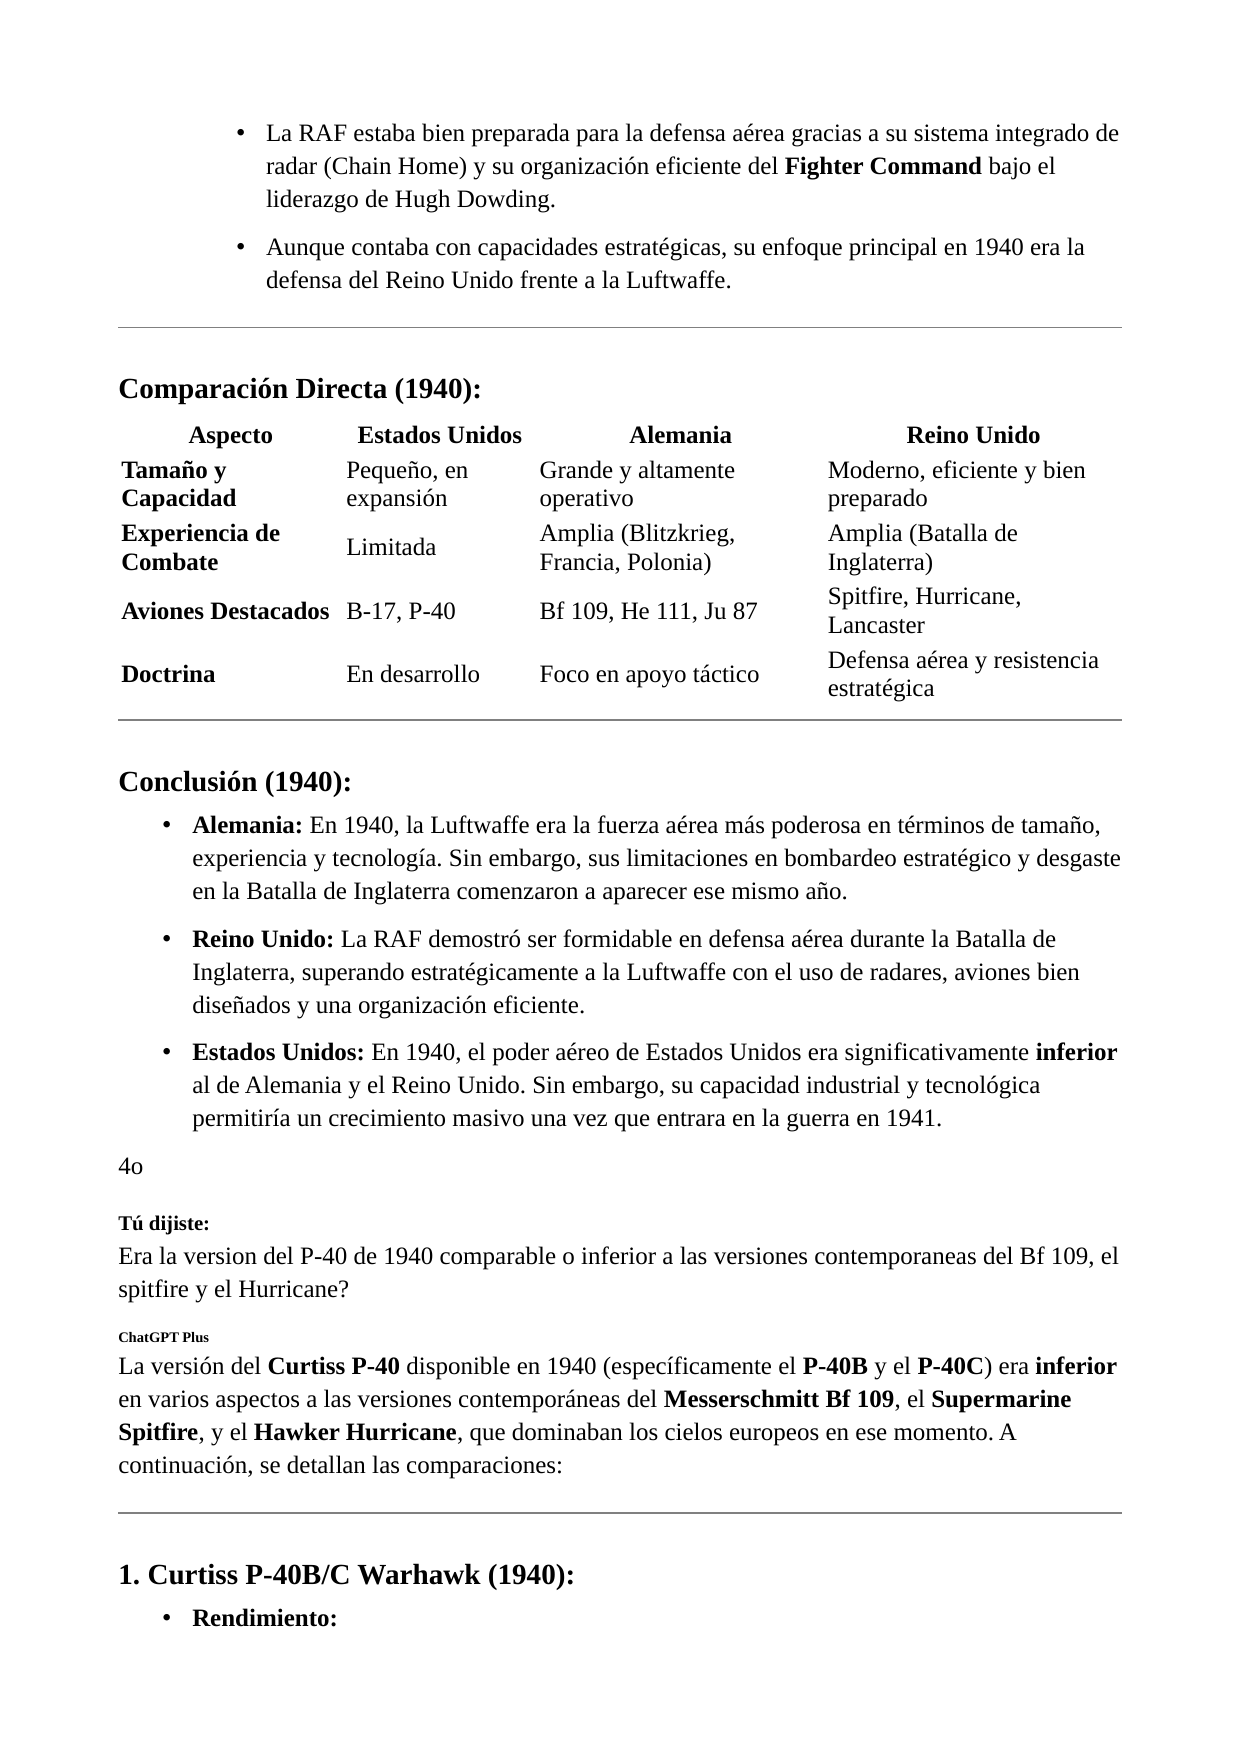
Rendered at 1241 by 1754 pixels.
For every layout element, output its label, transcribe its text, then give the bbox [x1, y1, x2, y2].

table_cell En desarrollo [343, 642, 536, 705]
table_cell Limitada [343, 515, 536, 578]
list Rendimiento: [162, 1603, 1122, 1632]
table_cell Spitfire, Hurricane, Lancaster [825, 579, 1122, 642]
table_cell Amplia (Batalla de Inglaterra) [825, 515, 1122, 578]
table_cell Bf 109, He 111, Ju 87 [536, 579, 825, 642]
subtitle 1. Curtiss P-40B/C Warhawk (1940): [118, 1557, 1122, 1590]
table_cell Foco en apoyo táctico [536, 642, 825, 705]
table_header Estados Unidos [343, 417, 536, 452]
text 4o [118, 1151, 1122, 1180]
table_header Alemania [536, 417, 825, 452]
table_cell Experiencia de Combate [118, 515, 343, 578]
list Aunque contaba con capacidades estratégicas, su enfoque principal en 1940 era la defensa del Reino Unido frente a la Luftwaffe. [236, 232, 1122, 293]
table_cell Grande y altamente operativo [536, 452, 825, 515]
table_cell Defensa aérea y resistencia estratégica [825, 642, 1122, 705]
subtitle Comparación Directa (1940): [118, 371, 1122, 405]
table_header Reino Unido [825, 417, 1122, 452]
table_cell Amplia (Blitzkrieg, Francia, Polonia) [536, 515, 825, 578]
list Alemania: En 1940, la Luftwaffe era la fuerza aérea más poderosa en términos de tamaño, experiencia y tecnología. Sin embargo, sus limitaciones en bombardeo estratégico y desgaste en la Batalla de Inglaterra comenzaron a aparecer ese mismo año. [162, 810, 1122, 905]
text La versión del Curtiss P-40 disponible en 1940 (específicamente el P-40B y el P-40C) era inferior en varios aspectos a las versiones contemporáneas del Messerschmitt Bf 109, el Supermarine Spitfire, y el Hawker Hurricane, que dominaban los cielos europeos en ese momento. A continuación, se detallan las comparaciones: [118, 1351, 1122, 1479]
list Reino Unido: La RAF demostró ser formidable en defensa aérea durante la Batalla de Inglaterra, superando estratégicamente a la Luftwaffe con el uso de radares, aviones bien diseñados y una organización eficiente. [162, 924, 1122, 1018]
table_cell Moderno, eficiente y bien preparado [825, 452, 1122, 515]
table_header Aspecto [118, 417, 343, 452]
table_cell Doctrina [118, 642, 343, 705]
subtitle Tú dijiste: [118, 1211, 1122, 1235]
list La RAF estaba bien preparada para la defensa aérea gracias a su sistema integrado de radar (Chain Home) y su organización eficiente del Fighter Command bajo el liderazgo de Hugh Dowding. [236, 118, 1122, 213]
table_cell Tamaño y Capacidad [118, 452, 343, 515]
subtitle ChatGPT Plus [118, 1328, 1122, 1345]
text Era la version del P-40 de 1940 comparable o inferior a las versiones contemporaneas del Bf 109, el spitfire y el Hurricane? [118, 1241, 1122, 1303]
subtitle Conclusión (1940): [118, 764, 1122, 798]
table_cell Pequeño, en expansión [343, 452, 536, 515]
list Estados Unidos: En 1940, el poder aéreo de Estados Unidos era significativamente inferior al de Alemania y el Reino Unido. Sin embargo, su capacidad industrial y tecnológica permitiría un crecimiento masivo una vez que entrara en la guerra en 1941. [162, 1037, 1122, 1132]
table_cell B-17, P-40 [343, 579, 536, 642]
table_cell Aviones Destacados [118, 579, 343, 642]
